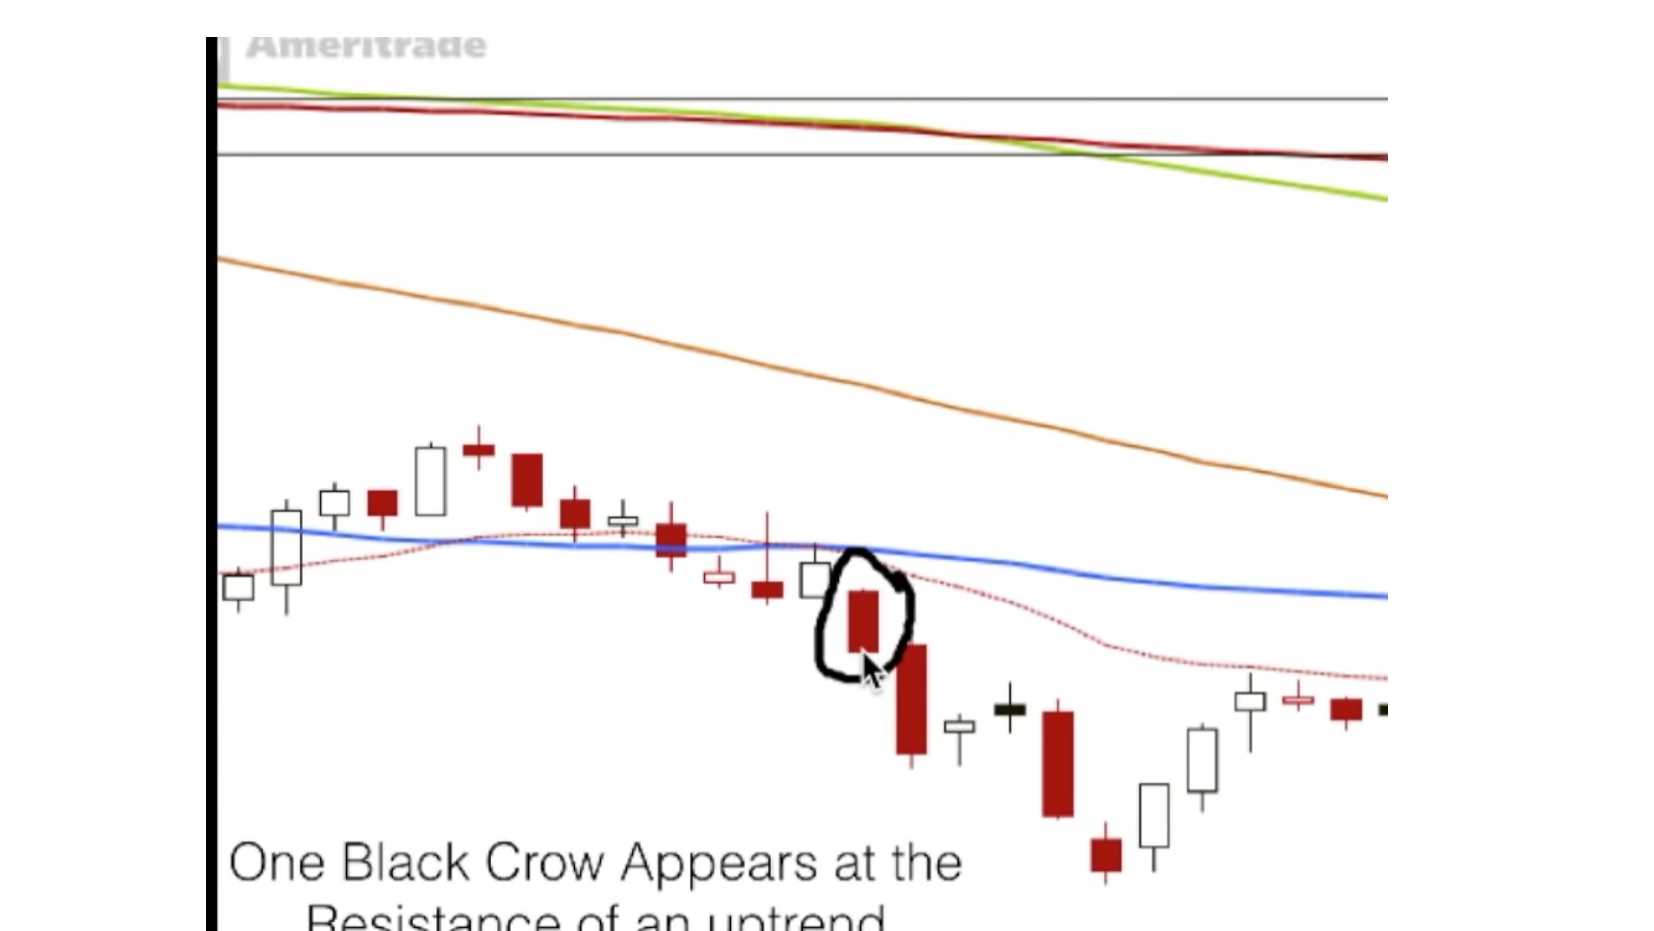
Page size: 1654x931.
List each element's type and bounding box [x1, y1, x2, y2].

picture [206, 37, 1388, 931]
